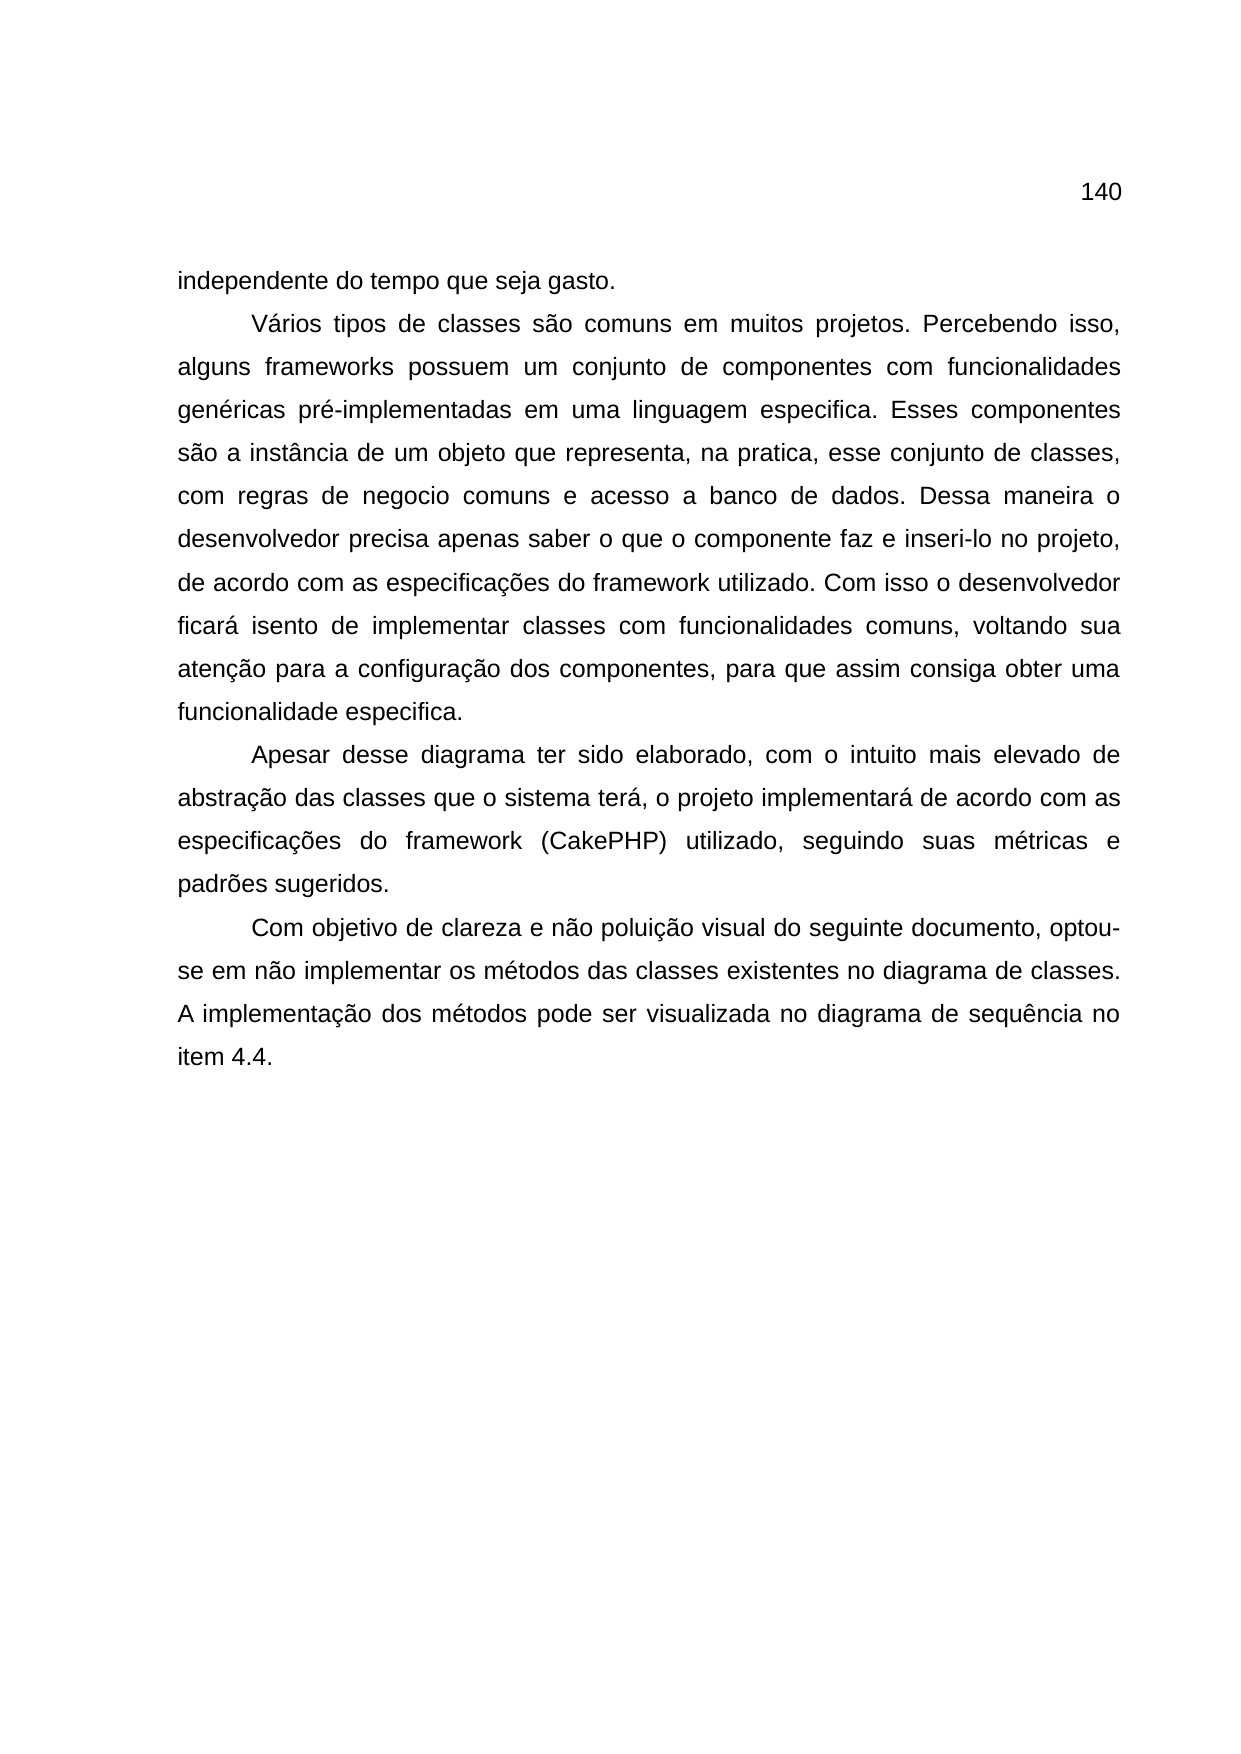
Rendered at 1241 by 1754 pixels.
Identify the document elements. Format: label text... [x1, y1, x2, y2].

text Vários tipos de classes são comuns em muitos projetos. Percebendo isso, alguns frameworks possuem um conjunto de componentes com funcionalidades genéricas pré-implementadas em uma linguagem especifica. Esses componentes são a instância de um objeto que representa, na pratica, esse conjunto de classes, com regras de negocio comuns e acesso a banco de dados. Dessa maneira o desenvolvedor precisa apenas saber o que o componente faz e inseri-lo no projeto, de acordo com as especificações do framework utilizado. Com isso o desenvolvedor ficará isento de implementar classes com funcionalidades comuns, voltando sua atenção para a configuração dos componentes, para que assim consiga obter uma funcionalidade especifica. [177, 309, 1122, 726]
text Apesar desse diagrama ter sido elaborado, com o intuito mais elevado de abstração das classes que o sistema terá, o projeto implementará de acordo com as especificações do framework (CakePHP) utilizado, seguindo suas métricas e padrões sugeridos. [177, 740, 1122, 898]
text Com objetivo de clareza e não poluição visual do seguinte documento, optou-se em não implementar os métodos das classes existentes no diagrama de classes. A implementação dos métodos pode ser visualizada no diagrama de sequência no item 4.4. [177, 913, 1122, 1071]
text independente do tempo que seja gasto. [177, 266, 1122, 294]
